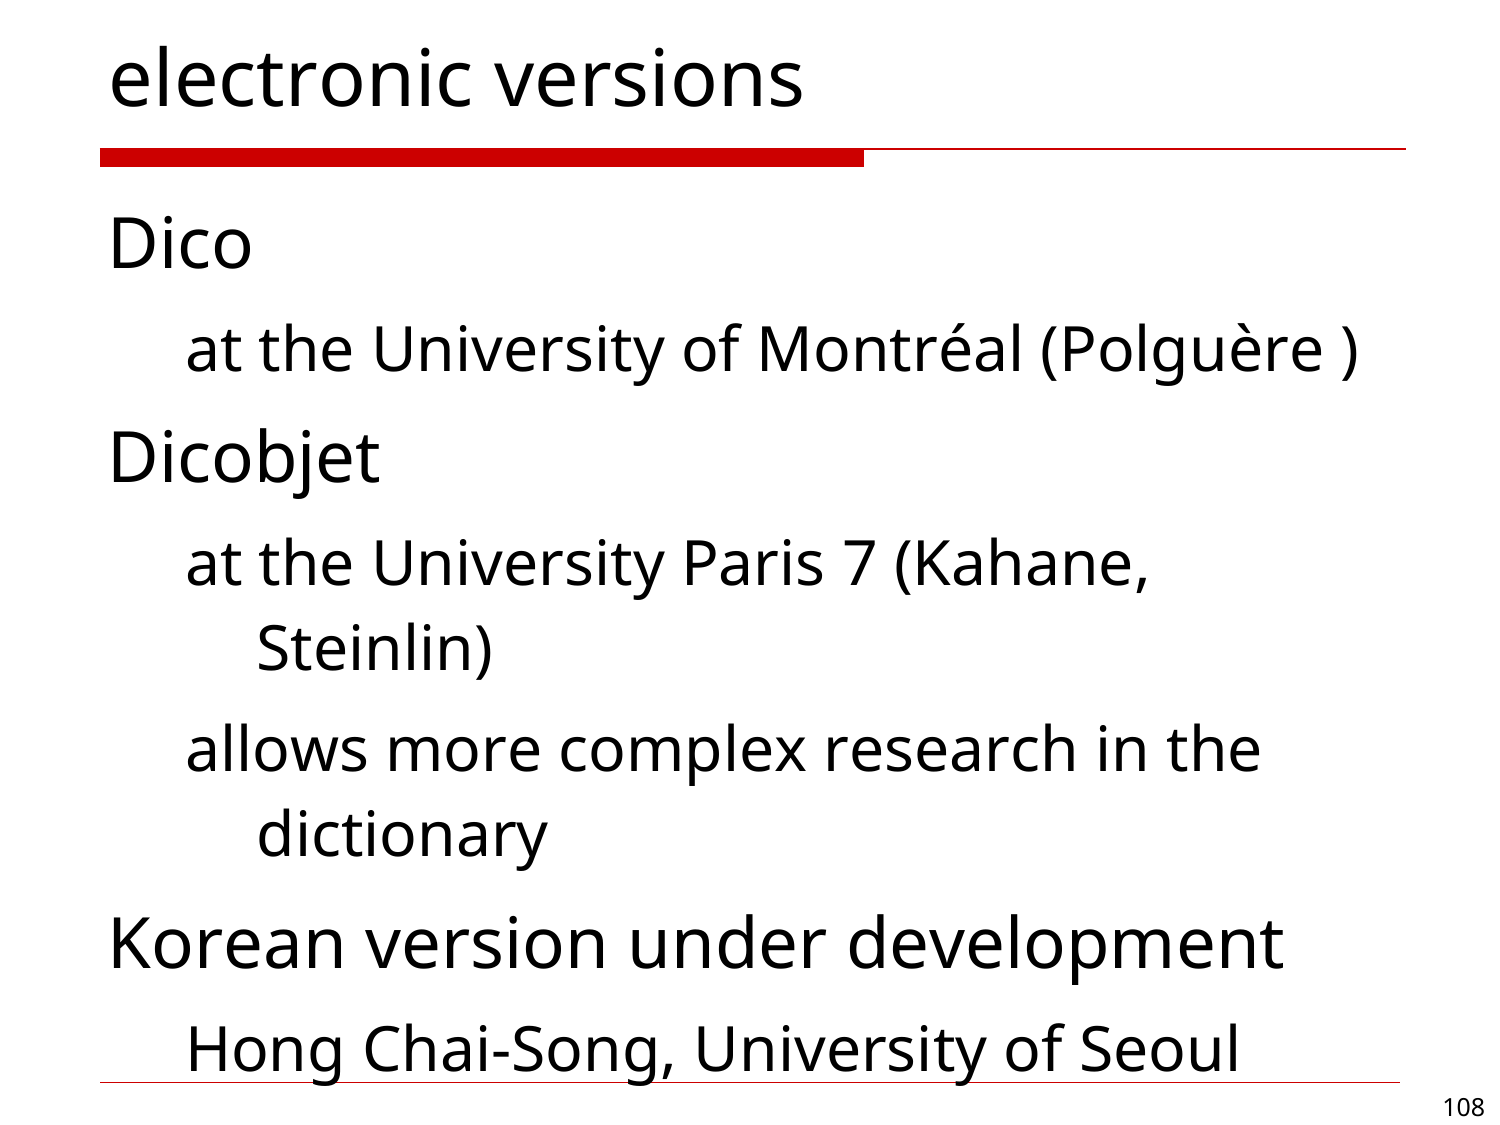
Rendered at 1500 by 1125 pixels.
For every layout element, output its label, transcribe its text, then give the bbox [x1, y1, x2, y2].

title electronic versions [94, 26, 1407, 138]
list Dico at the University of Montréal (Polguère ) Dicobjet at the University Paris 7 (Kahane, Steinlin) allows more complex research in the dictionary Korean version under development Hong Chai-Song, University of Seoul [92, 184, 1406, 988]
